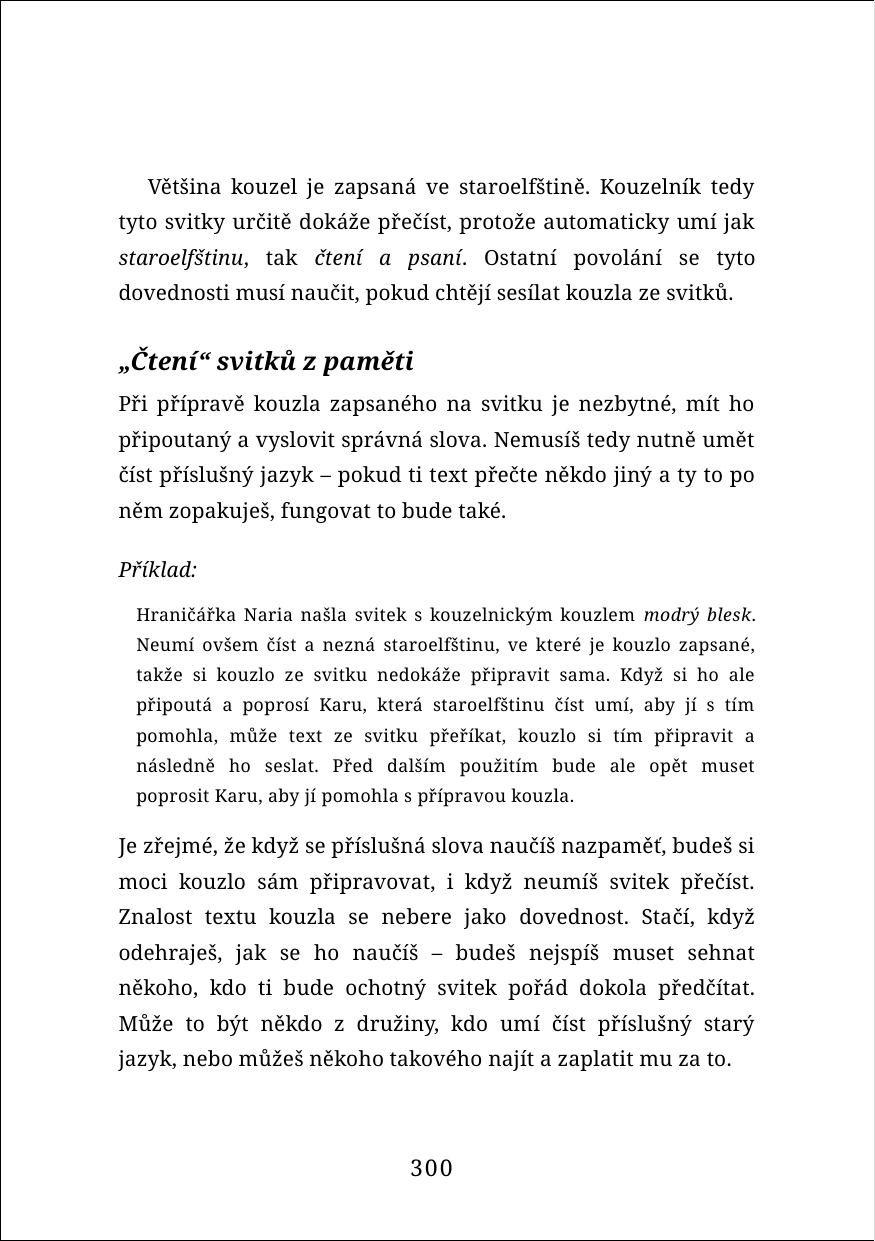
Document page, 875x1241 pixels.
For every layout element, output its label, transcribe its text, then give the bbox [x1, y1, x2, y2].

text Hraničářka Naria našla svitek s kouzelnickým kouzlem modrý blesk. Neumí ovšem číst a nezná staroelfštinu, ve které je kouzlo zapsané, takže si kouzlo ze svitku nedokáže připravit sama. Když si ho ale připoutá a poprosí Karu, která staroelfštinu číst umí, aby jí s tím pomohla, může text ze svitku přeříkat, kouzlo si tím připravit a následně ho seslat. Před dalším použitím bude ale opět muset poprosit Karu, aby jí pomohla s přípravou kouzla. [136, 602, 756, 808]
text Příklad: [118, 555, 756, 583]
text Je zřejmé, že když se příslušná slova naučíš nazpaměť, budeš si moci kouzlo sám připravovat, i když neumíš svitek přečíst. Znalost textu kouzla se nebere jako dovednost. Stačí, když odehraješ, jak se ho naučíš – budeš nejspíš muset sehnat někoho, kdo ti bude ochotný svitek pořád dokola předčítat. Může to být někdo z družiny, kdo umí číst příslušný starý jazyk, nebo můžeš někoho takového najít a zaplatit mu za to. [118, 831, 756, 1073]
subtitle „Čtení“ svitků z paměti [118, 343, 756, 377]
text Většina kouzel je zapsaná ve staroelfštině. Kouzelník tedy tyto svitky určitě dokáže přečíst, protože automaticky umí jak staroelfštinu, tak čtení a psaní. Ostatní povolání se tyto dovednosti musí naučit, pokud chtějí sesílat kouzla ze svitků. [118, 172, 756, 307]
text Při přípravě kouzla zapsaného na svitku je nezbytné, mít ho připoutaný a vyslovit správná slova. Nemusíš tedy nutně umět číst příslušný jazyk – pokud ti text přečte někdo jiný a ty to po něm zopakuješ, fungovat to bude také. [118, 389, 756, 524]
